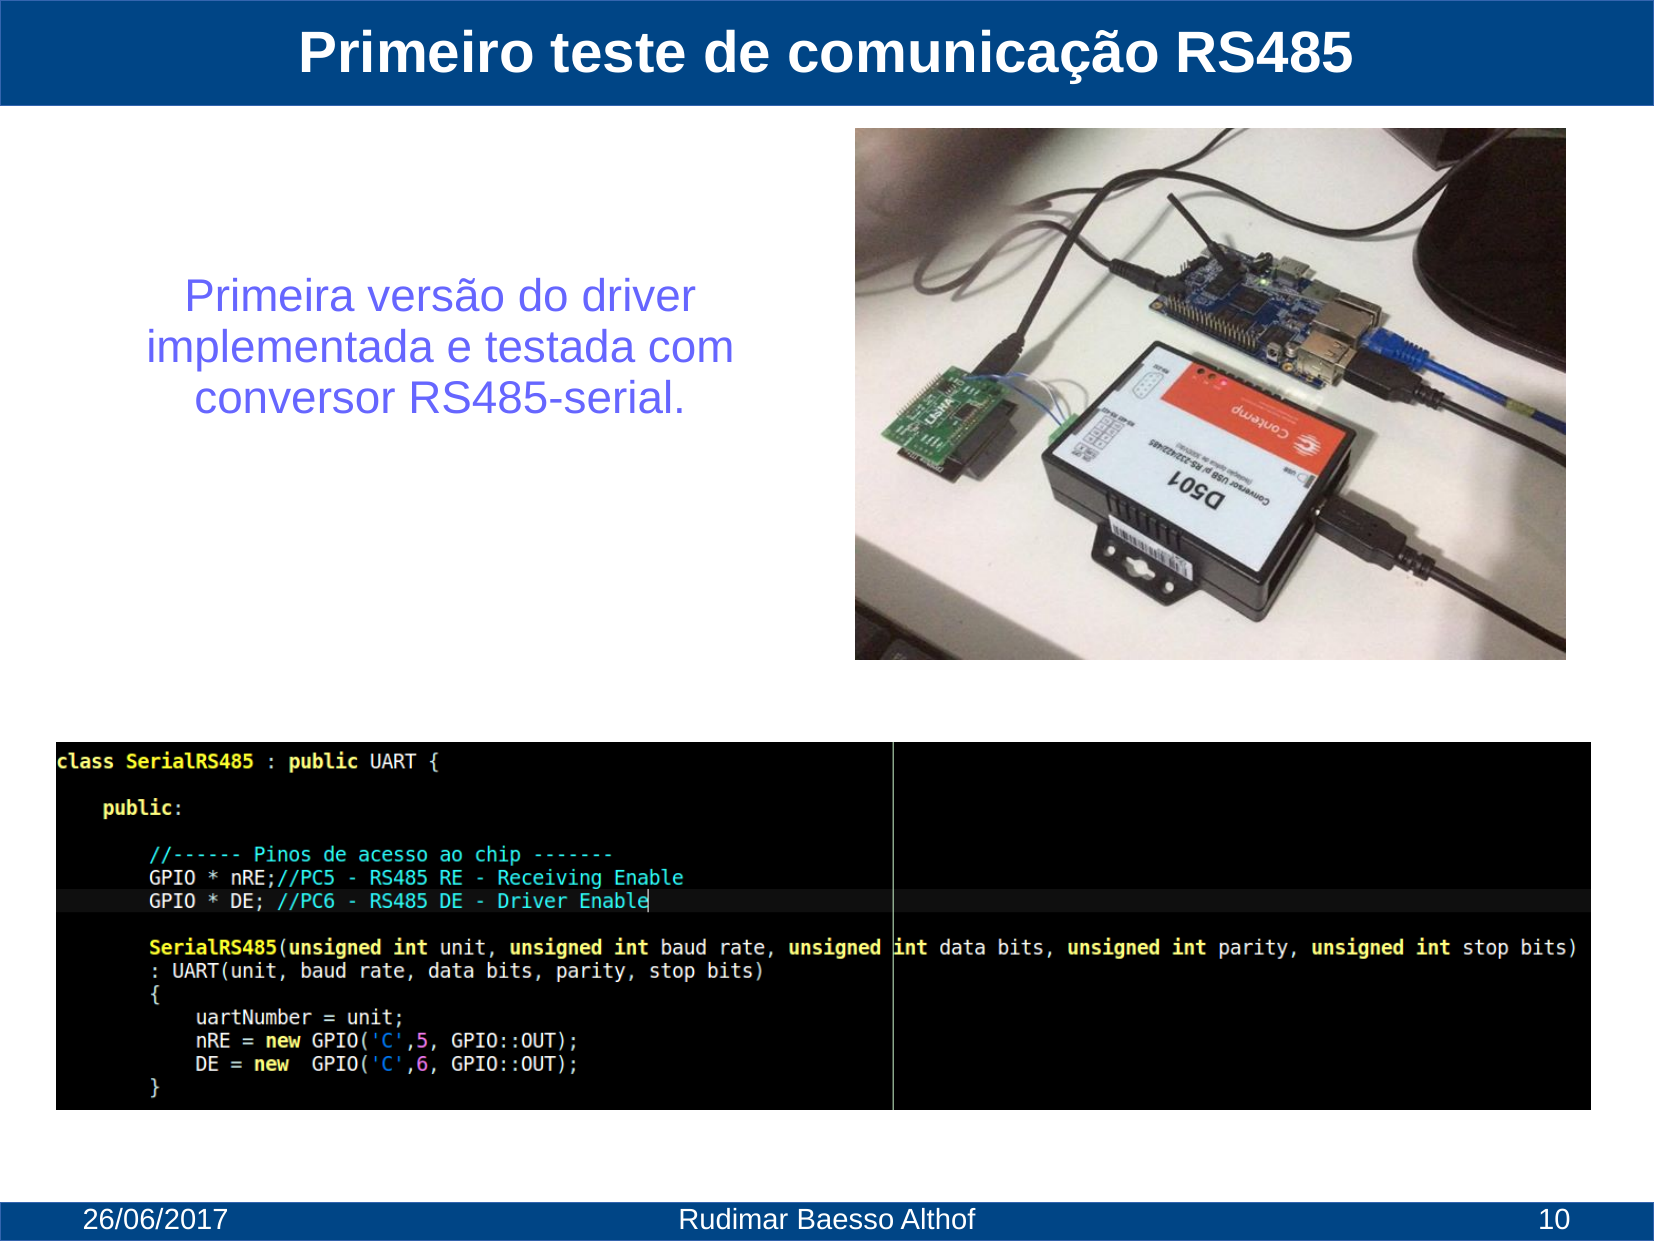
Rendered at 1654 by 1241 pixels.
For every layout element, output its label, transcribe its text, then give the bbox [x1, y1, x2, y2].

picture [56, 742, 1591, 1111]
picture [855, 128, 1566, 661]
title Primeiro teste de comunicação RS485 [0, 0, 1654, 106]
text_box Primeira versão do driver implementada e testada com conversor RS485-serial. [45, 270, 766, 541]
